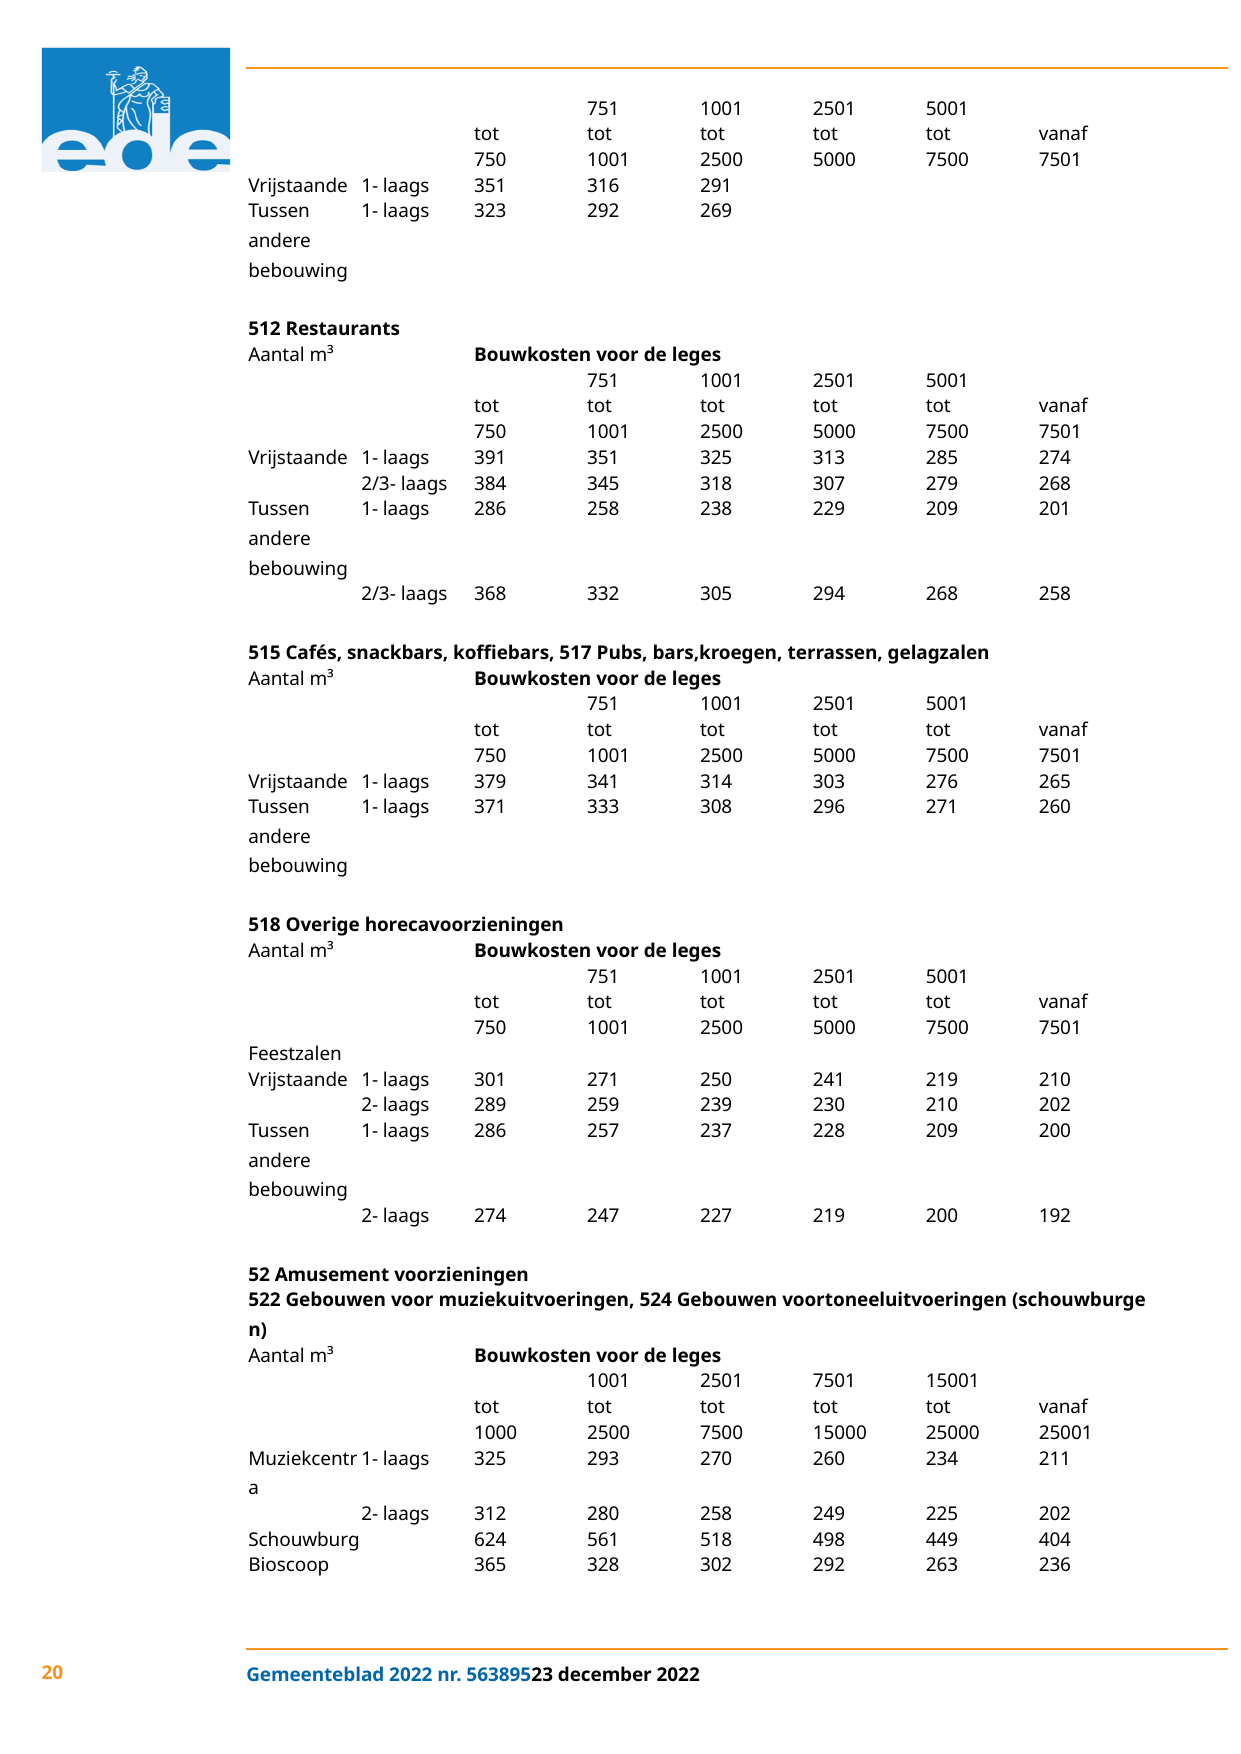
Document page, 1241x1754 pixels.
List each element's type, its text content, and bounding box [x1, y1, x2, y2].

table_cell tot [700, 716, 813, 742]
table_cell 368 [474, 581, 587, 606]
table_cell tot [587, 1393, 700, 1419]
table_cell 2/3- laags [361, 470, 474, 496]
table_cell 230 [813, 1091, 926, 1117]
table_cell 2- laags [361, 1091, 474, 1117]
table_cell 269 [700, 198, 813, 283]
table_cell 5001 [926, 963, 1038, 988]
table_cell 5000 [813, 742, 926, 768]
table_cell 302 [700, 1551, 813, 1577]
table_cell Bouwkosten voor de leges [474, 341, 1152, 367]
table_cell vanaf [1039, 121, 1152, 146]
table_cell 323 [474, 198, 587, 283]
table_cell 249 [813, 1500, 926, 1526]
table_cell 316 [587, 172, 700, 198]
table_cell 750 [474, 742, 587, 768]
table_cell 7500 [926, 419, 1038, 444]
table_cell 236 [1039, 1551, 1152, 1577]
table_cell 328 [587, 1551, 700, 1577]
table_cell 209 [926, 1117, 1038, 1202]
table_cell 258 [587, 496, 700, 581]
table_cell 2/3- laags [361, 581, 474, 606]
table_cell 5000 [813, 146, 926, 172]
table_cell [248, 1091, 361, 1117]
table_cell 5000 [813, 419, 926, 444]
table_cell 5001 [926, 95, 1038, 121]
table_cell 308 [700, 794, 813, 878]
table_cell Tussen andere bebouwing [248, 198, 361, 283]
table_cell 291 [700, 172, 813, 198]
table_cell 1- laags [361, 496, 474, 581]
table_cell 280 [587, 1500, 700, 1526]
table_cell 318 [700, 470, 813, 496]
table_cell Feestzalen [248, 1040, 361, 1066]
table_cell vanaf [1039, 716, 1152, 742]
table_cell 5001 [926, 691, 1038, 716]
table_cell 751 [587, 963, 700, 988]
table_cell 25000 [926, 1419, 1038, 1445]
table_cell tot [474, 989, 587, 1014]
table_cell [361, 1040, 474, 1066]
table_cell tot [700, 1393, 813, 1419]
table_cell [1039, 1040, 1152, 1066]
table_cell 325 [700, 444, 813, 470]
table_cell 292 [587, 198, 700, 283]
table_cell tot [813, 716, 926, 742]
table_cell 2500 [700, 419, 813, 444]
table_cell 351 [474, 172, 587, 198]
table_cell 1001 [700, 963, 813, 988]
table_cell 7501 [1039, 146, 1152, 172]
table_cell 561 [587, 1526, 700, 1551]
table_cell 260 [813, 1445, 926, 1500]
table_cell 293 [587, 1445, 700, 1500]
table_cell 1001 [700, 95, 813, 121]
table_cell 259 [587, 1091, 700, 1117]
table_cell 305 [700, 581, 813, 606]
table_cell tot [926, 393, 1038, 418]
table_cell 1- laags [361, 198, 474, 283]
table_cell [1039, 691, 1152, 716]
table_cell 274 [1039, 444, 1152, 470]
table_cell 289 [474, 1091, 587, 1117]
table_cell 7500 [926, 742, 1038, 768]
table_cell vanaf [1039, 393, 1152, 418]
table_cell 325 [474, 1445, 587, 1500]
table_cell 303 [813, 768, 926, 793]
table_cell 250 [700, 1066, 813, 1091]
table_cell 225 [926, 1500, 1038, 1526]
table_cell 296 [813, 794, 926, 878]
table_cell tot [700, 121, 813, 146]
table_cell 271 [926, 794, 1038, 878]
table_cell 292 [813, 1551, 926, 1577]
table_cell 200 [926, 1202, 1038, 1228]
table_cell 7501 [1039, 1014, 1152, 1040]
picture [41, 47, 231, 172]
table_cell 1- laags [361, 794, 474, 878]
table_cell 192 [1039, 1202, 1152, 1228]
table_cell 371 [474, 794, 587, 878]
table_cell 365 [474, 1551, 587, 1577]
table_cell 219 [813, 1202, 926, 1228]
table_cell 200 [1039, 1117, 1152, 1202]
table_cell 268 [926, 581, 1038, 606]
table_cell 5001 [926, 367, 1038, 393]
table_cell 2500 [700, 1014, 813, 1040]
table_cell 345 [587, 470, 700, 496]
table_cell 257 [587, 1117, 700, 1202]
table_cell 227 [700, 1202, 813, 1228]
table_cell 202 [1039, 1091, 1152, 1117]
table_cell [813, 1040, 926, 1066]
table_cell 279 [926, 470, 1038, 496]
table_cell 1- laags [361, 444, 474, 470]
table_cell 294 [813, 581, 926, 606]
table_cell 750 [474, 146, 587, 172]
table_cell 241 [813, 1066, 926, 1091]
table_cell tot [813, 393, 926, 418]
table_cell tot [587, 393, 700, 418]
table_cell [813, 198, 926, 283]
table_cell [248, 1500, 361, 1526]
table_cell 379 [474, 768, 587, 793]
table_cell 7500 [926, 1014, 1038, 1040]
table_cell Muziekcentra [248, 1445, 361, 1500]
table_cell 2- laags [361, 1202, 474, 1228]
table_cell 219 [926, 1066, 1038, 1091]
table_cell 391 [474, 444, 587, 470]
table_cell 312 [474, 1500, 587, 1526]
table_header 515 Cafés, snackbars, koffiebars, 517 Pubs, bars,kroegen, terrassen, gelagzalen [248, 639, 1152, 665]
table_cell 7500 [926, 146, 1038, 172]
table_cell tot [926, 989, 1038, 1014]
table_cell tot [926, 716, 1038, 742]
table_cell 751 [587, 367, 700, 393]
table_cell 268 [1039, 470, 1152, 496]
table_cell [926, 172, 1038, 198]
table_cell 2501 [813, 691, 926, 716]
table_cell Bioscoop [248, 1551, 361, 1577]
table_header 512 Restaurants [248, 316, 1152, 341]
table_cell vanaf [1039, 1393, 1152, 1419]
table_cell [1039, 198, 1152, 283]
table_cell [248, 95, 474, 172]
table_cell 333 [587, 794, 700, 878]
table_cell [1039, 172, 1152, 198]
table_cell 1000 [474, 1419, 587, 1445]
table_cell [248, 470, 361, 496]
table_cell tot [587, 716, 700, 742]
table_cell 25001 [1039, 1419, 1152, 1445]
table_header 518 Overige horecavoorzieningen [248, 911, 1152, 937]
table_cell [474, 95, 587, 121]
table_cell vanaf [1039, 989, 1152, 1014]
table_cell 750 [474, 1014, 587, 1040]
table_cell 201 [1039, 496, 1152, 581]
table_cell [1039, 1368, 1152, 1393]
table_cell 1- laags [361, 1445, 474, 1500]
table_cell 210 [1039, 1066, 1152, 1091]
table_cell 276 [926, 768, 1038, 793]
table_cell 228 [813, 1117, 926, 1202]
table_cell 498 [813, 1526, 926, 1551]
table_cell 7501 [813, 1368, 926, 1393]
table_cell 332 [587, 581, 700, 606]
table_cell [1039, 963, 1152, 988]
table_cell 2501 [813, 963, 926, 988]
table_cell 341 [587, 768, 700, 793]
table_cell Vrijstaande [248, 172, 361, 198]
table_cell tot [813, 989, 926, 1014]
table_cell [1039, 95, 1152, 121]
table_cell 2500 [700, 146, 813, 172]
table_cell 2500 [587, 1419, 700, 1445]
table_cell 234 [926, 1445, 1038, 1500]
table_cell 351 [587, 444, 700, 470]
table_cell [248, 1202, 361, 1228]
table_cell 384 [474, 470, 587, 496]
table_cell tot [587, 989, 700, 1014]
table_cell Bouwkosten voor de leges [474, 1342, 1152, 1367]
table_cell [474, 1368, 587, 1393]
table_cell 1001 [587, 742, 700, 768]
table_cell tot [700, 393, 813, 418]
table_cell 1- laags [361, 768, 474, 793]
table_cell [1039, 367, 1152, 393]
table_cell 518 [700, 1526, 813, 1551]
table_cell Aantal m³ [248, 341, 474, 444]
table_cell Schouwburg [248, 1526, 361, 1551]
table_cell tot [926, 121, 1038, 146]
table_cell Tussen andere bebouwing [248, 496, 361, 581]
table_cell 1001 [587, 1368, 700, 1393]
table_cell Vrijstaande [248, 1066, 361, 1091]
table_cell 274 [474, 1202, 587, 1228]
table_cell [361, 1526, 474, 1551]
table_cell tot [474, 393, 587, 418]
table_cell Aantal m³ [248, 1342, 474, 1445]
table_cell tot [474, 716, 587, 742]
table_cell 270 [700, 1445, 813, 1500]
table_cell Tussen andere bebouwing [248, 794, 361, 878]
table_cell 751 [587, 95, 700, 121]
table_cell [474, 1040, 587, 1066]
table_cell 15000 [813, 1419, 926, 1445]
table_cell Vrijstaande [248, 768, 361, 793]
table_cell 1- laags [361, 1066, 474, 1091]
table_cell [248, 581, 361, 606]
table_cell tot [813, 121, 926, 146]
table_cell 2501 [813, 367, 926, 393]
table_cell 265 [1039, 768, 1152, 793]
table_cell 624 [474, 1526, 587, 1551]
table_cell Bouwkosten voor de leges [474, 665, 1152, 691]
table_cell 229 [813, 496, 926, 581]
table_cell 2500 [700, 742, 813, 768]
table_cell tot [926, 1393, 1038, 1419]
table_cell Aantal m³ [248, 665, 474, 768]
table_cell Aantal m³ [248, 937, 474, 1040]
table_cell [700, 1040, 813, 1066]
table_cell tot [700, 989, 813, 1014]
table_cell 1001 [700, 691, 813, 716]
table_header 52 Amusement voorzieningen [248, 1261, 1152, 1286]
table_cell [587, 1040, 700, 1066]
table_cell 307 [813, 470, 926, 496]
table_cell 211 [1039, 1445, 1152, 1500]
table_cell 15001 [926, 1368, 1038, 1393]
table_cell 5000 [813, 1014, 926, 1040]
table_cell 7501 [1039, 419, 1152, 444]
table_cell 750 [474, 419, 587, 444]
table_cell 238 [700, 496, 813, 581]
table_cell 209 [926, 496, 1038, 581]
table_cell 286 [474, 1117, 587, 1202]
table_cell 1001 [587, 146, 700, 172]
table_cell 1001 [587, 419, 700, 444]
table_cell [926, 1040, 1038, 1066]
table_cell 7500 [700, 1419, 813, 1445]
table_cell 210 [926, 1091, 1038, 1117]
table_cell 449 [926, 1526, 1038, 1551]
table_cell 1001 [587, 1014, 700, 1040]
table_cell [474, 691, 587, 716]
table_cell 1001 [700, 367, 813, 393]
table_cell [474, 367, 587, 393]
table_cell 239 [700, 1091, 813, 1117]
table_cell tot [474, 121, 587, 146]
table_cell 260 [1039, 794, 1152, 878]
table_cell [926, 198, 1038, 283]
table_cell 271 [587, 1066, 700, 1091]
table_cell Tussen andere bebouwing [248, 1117, 361, 1202]
table_cell tot [474, 1393, 587, 1419]
table_cell 1- laags [361, 172, 474, 198]
table_cell 263 [926, 1551, 1038, 1577]
table_cell 1- laags [361, 1117, 474, 1202]
table_cell 237 [700, 1117, 813, 1202]
table_cell [474, 963, 587, 988]
table_cell tot [587, 121, 700, 146]
table_cell 286 [474, 496, 587, 581]
table_cell 285 [926, 444, 1038, 470]
table_cell 522 Gebouwen voor muziekuitvoeringen, 524 Gebouwen voortoneeluitvoeringen (schouwburgen) [248, 1286, 1152, 1342]
table_cell Bouwkosten voor de leges [474, 937, 1152, 963]
table_cell 2- laags [361, 1500, 474, 1526]
table_cell 404 [1039, 1526, 1152, 1551]
table_cell 301 [474, 1066, 587, 1091]
table_cell 7501 [1039, 742, 1152, 768]
table_cell [361, 1551, 474, 1577]
table_cell 202 [1039, 1500, 1152, 1526]
table_cell 2501 [813, 95, 926, 121]
table_cell 2501 [700, 1368, 813, 1393]
table_cell 313 [813, 444, 926, 470]
table_cell tot [813, 1393, 926, 1419]
table_cell 314 [700, 768, 813, 793]
table_cell 258 [1039, 581, 1152, 606]
table_cell 258 [700, 1500, 813, 1526]
table_cell [813, 172, 926, 198]
table_cell 751 [587, 691, 700, 716]
table_cell Vrijstaande [248, 444, 361, 470]
table_cell 247 [587, 1202, 700, 1228]
